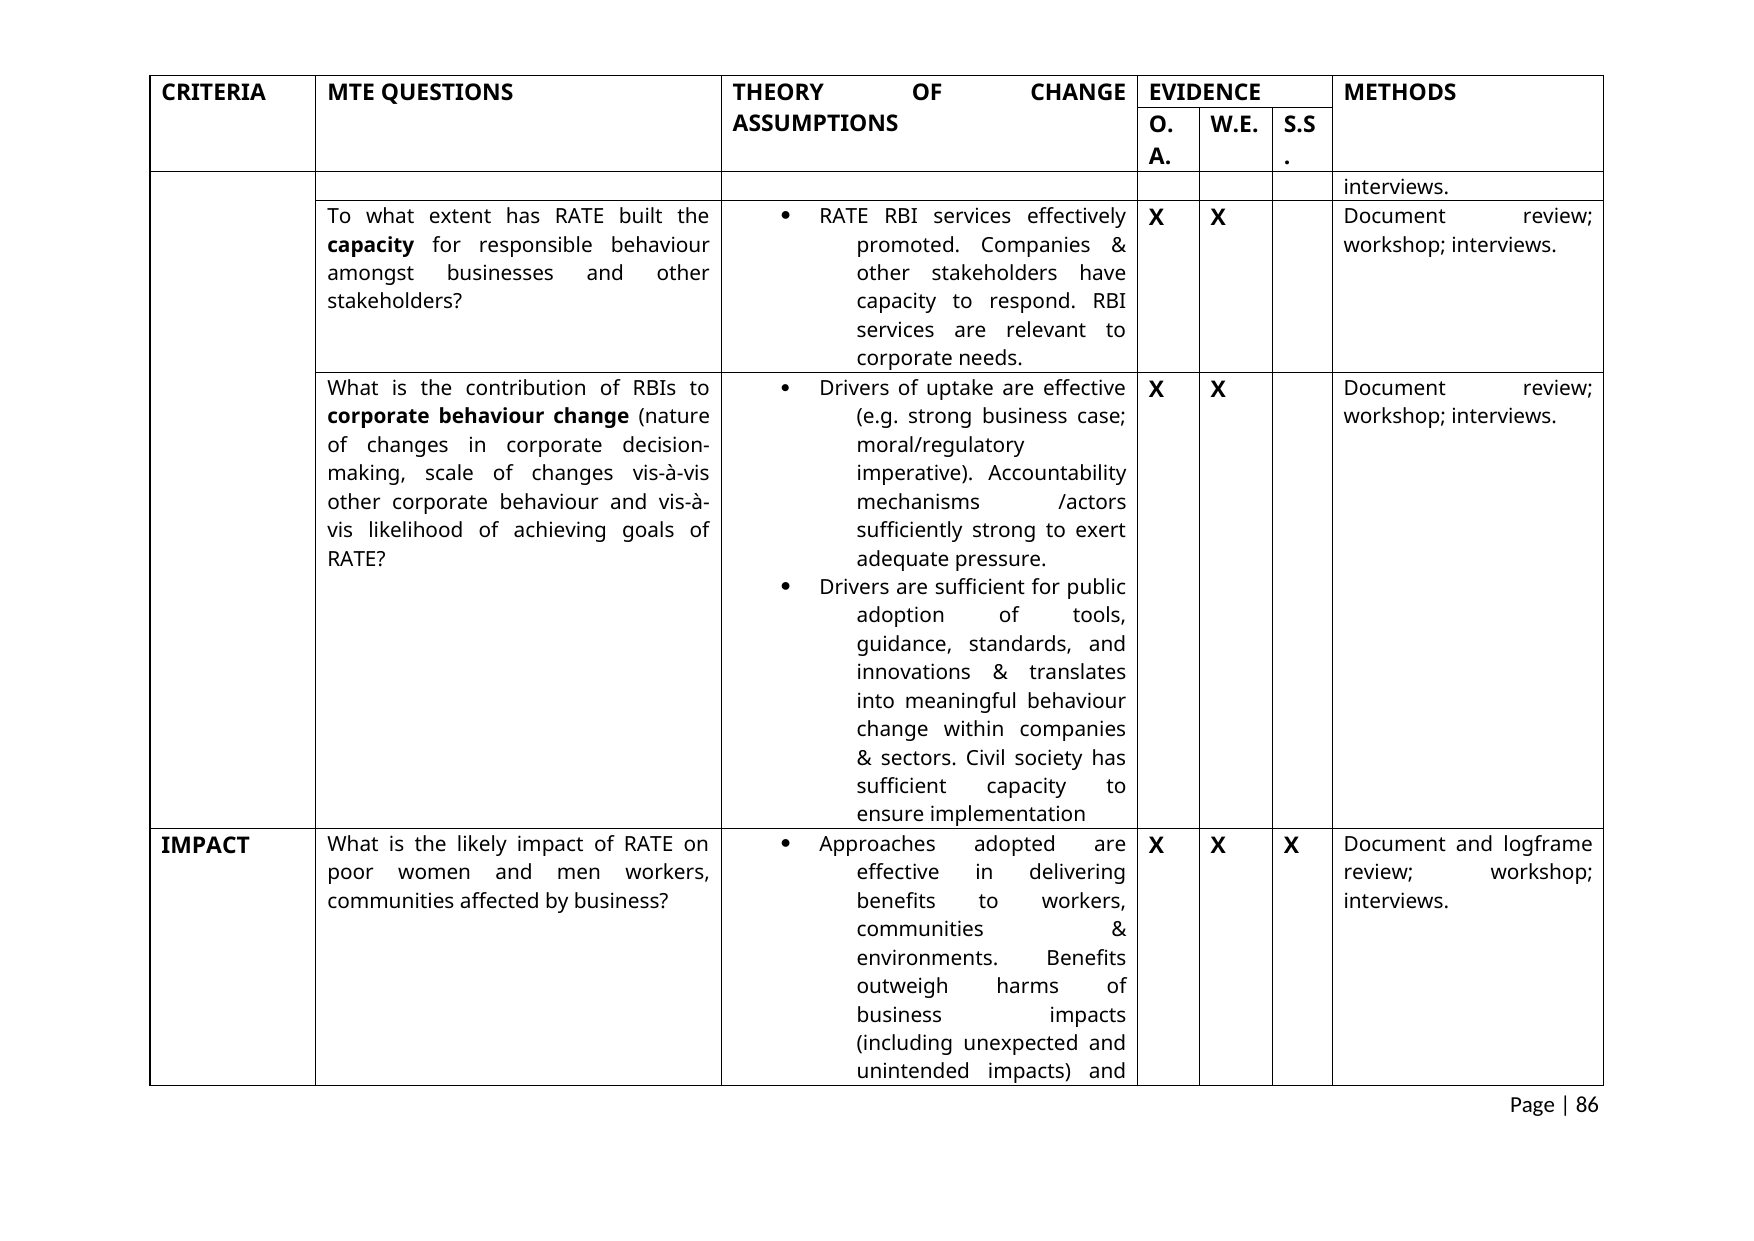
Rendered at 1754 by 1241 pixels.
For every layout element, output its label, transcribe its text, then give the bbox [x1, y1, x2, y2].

table_cell Document review; workshop; interviews. [1333, 373, 1603, 828]
table_cell Document review; workshop; interviews. [1333, 201, 1603, 372]
table_cell Document and logframe review; workshop; interviews. [1333, 829, 1603, 1085]
table_cell O.A. [1138, 108, 1199, 171]
table_cell S.S. [1273, 108, 1332, 171]
table_header MTE QUESTIONS [316, 76, 721, 171]
table_cell X [1138, 373, 1199, 828]
table_header THEORY OF CHANGE ASSUMPTIONS [722, 76, 1137, 171]
table_cell [1273, 373, 1332, 828]
table_cell W.E. [1200, 108, 1272, 171]
table_header METHODS [1333, 76, 1603, 171]
table_cell To what extent has RATE built the capacity for responsible behaviour amongst businesses and other stakeholders? [316, 201, 721, 372]
table_cell X [1273, 829, 1332, 1085]
table_cell X [1200, 201, 1272, 372]
table_cell [1138, 172, 1199, 200]
table_cell X [1138, 201, 1199, 372]
table_cell RATE RBI services effectively promoted. Companies & other stakeholders have capacity to respond. RBI services are relevant to corporate needs. [722, 201, 1137, 372]
table_cell [316, 172, 721, 200]
table_cell Approaches adopted are effective in delivering benefits to workers, communities & environments. Benefits outweigh harms of business impacts (including unexpected and unintended impacts) and [722, 829, 1137, 1085]
table_cell [1273, 201, 1332, 372]
table_cell [1273, 172, 1332, 200]
table_cell What is the contribution of RBIs to corporate behaviour change (nature of changes in corporate decision-making, scale of changes vis-à-vis other corporate behaviour and vis-à-vis likelihood of achieving goals of RATE? [316, 373, 721, 828]
table_cell Drivers of uptake are effective (e.g. strong business case; moral/regulatory imperative). Accountability mechanisms /actors sufficiently strong to exert adequate pressure. Drivers are sufficient for public adoption of tools, guidance, standards, and innovations & translates into meaningful behaviour change within companies & sectors. Civil society has sufficient capacity to ensure implementation [722, 373, 1137, 828]
table_cell [151, 172, 315, 828]
table_cell interviews. [1333, 172, 1603, 200]
table_header CRITERIA [151, 76, 315, 171]
table_cell [1200, 172, 1272, 200]
table_header EVIDENCE [1138, 76, 1332, 107]
table_cell X [1200, 829, 1272, 1085]
table_cell X [1200, 373, 1272, 828]
table_cell IMPACT [151, 829, 315, 1085]
table_cell What is the likely impact of RATE on poor women and men workers, communities affected by business? [316, 829, 721, 1085]
table_cell [722, 172, 1137, 200]
table_cell X [1138, 829, 1199, 1085]
